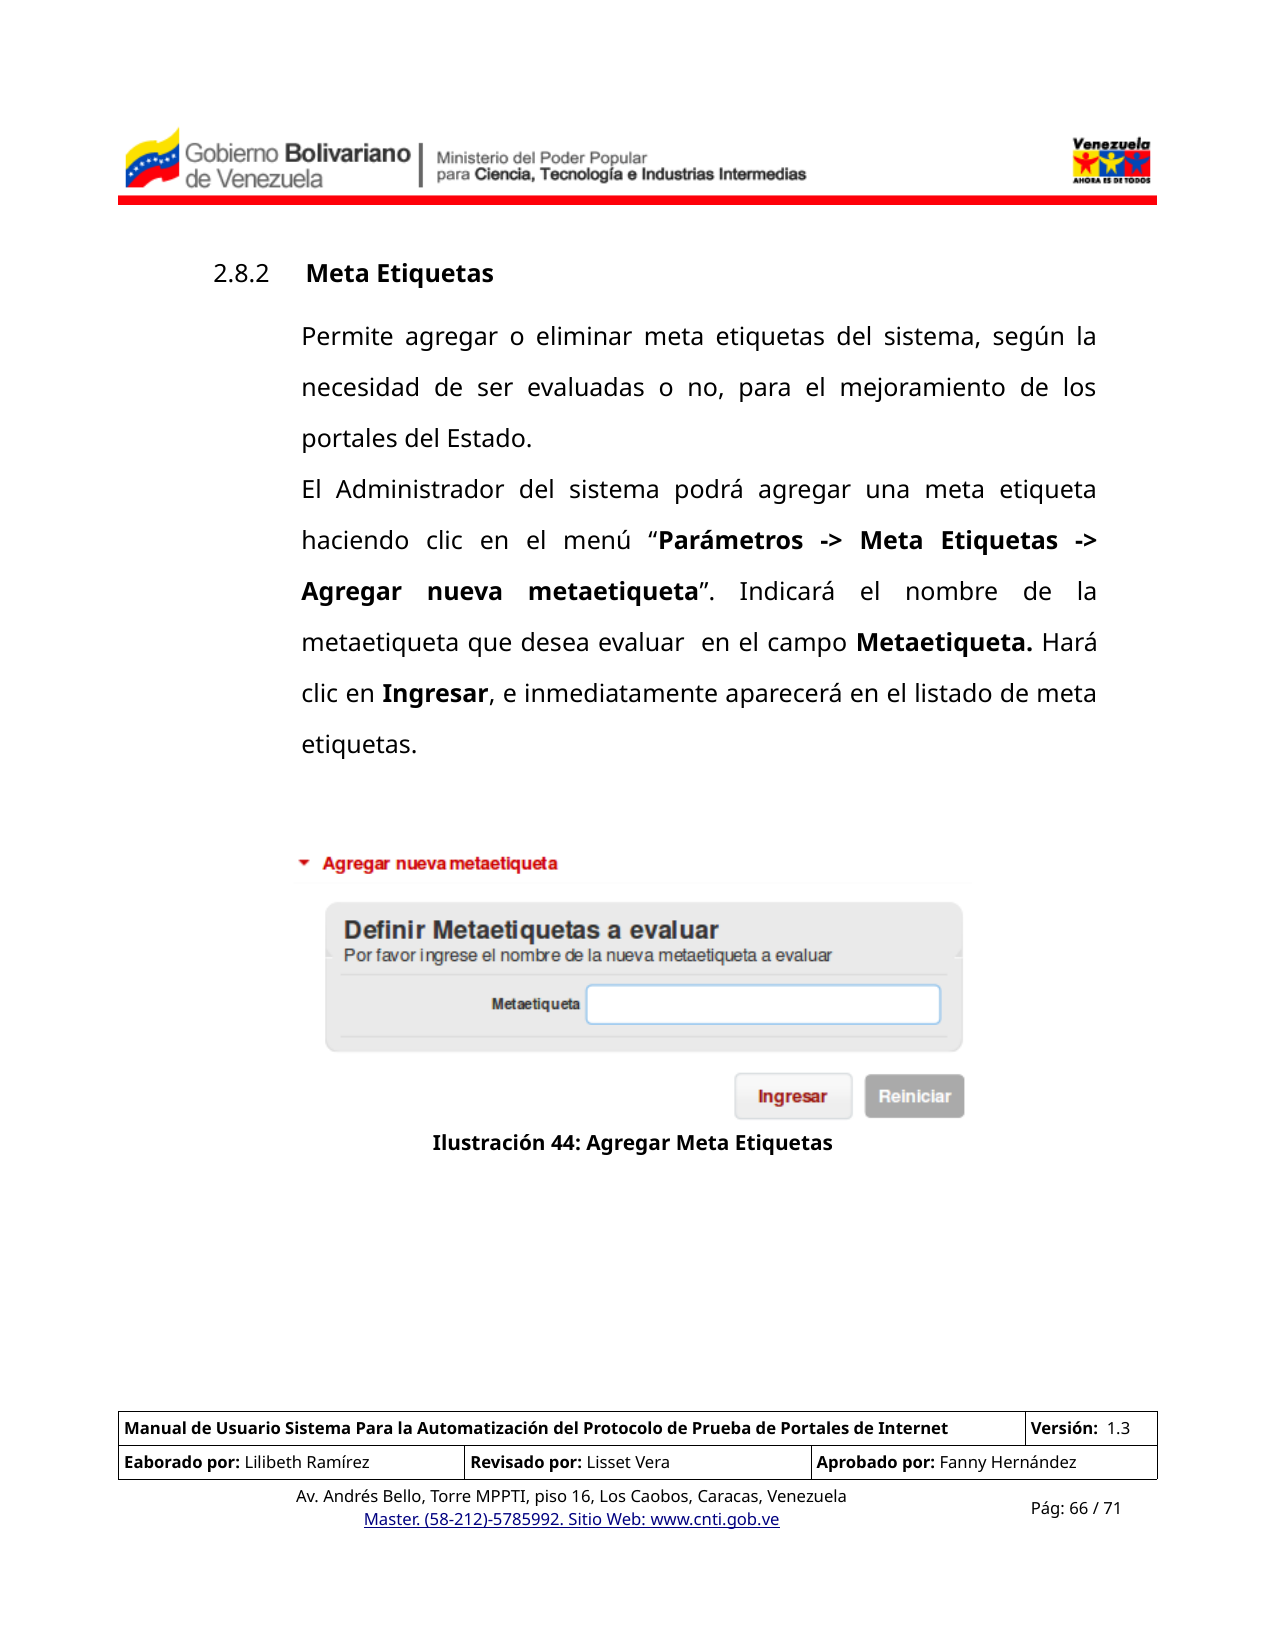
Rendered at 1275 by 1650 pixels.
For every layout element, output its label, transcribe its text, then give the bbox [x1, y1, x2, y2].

picture [293, 850, 973, 1128]
text Permite agregar o eliminar meta etiquetas del sistema, según la necesidad de ser evaluadas o no, para el mejoramiento de los portales del Estado. [301, 318, 1098, 454]
text El Administrador del sistema podrá agregar una meta etiqueta haciendo clic en el menú “Parámetros -> Meta Etiquetas -> Agregar nueva metaetiqueta”. Indicará el nombre de la metaetiqueta que desea evaluar en el campo Metaetiqueta. Hará clic en Ingresar, e inmediatamente aparecerá en el listado de meta etiquetas. [301, 471, 1098, 761]
text Ilustración 44: Agregar Meta Etiquetas [293, 1128, 972, 1156]
picture [118, 119, 1157, 205]
subtitle Meta Etiquetas [118, 255, 1157, 289]
